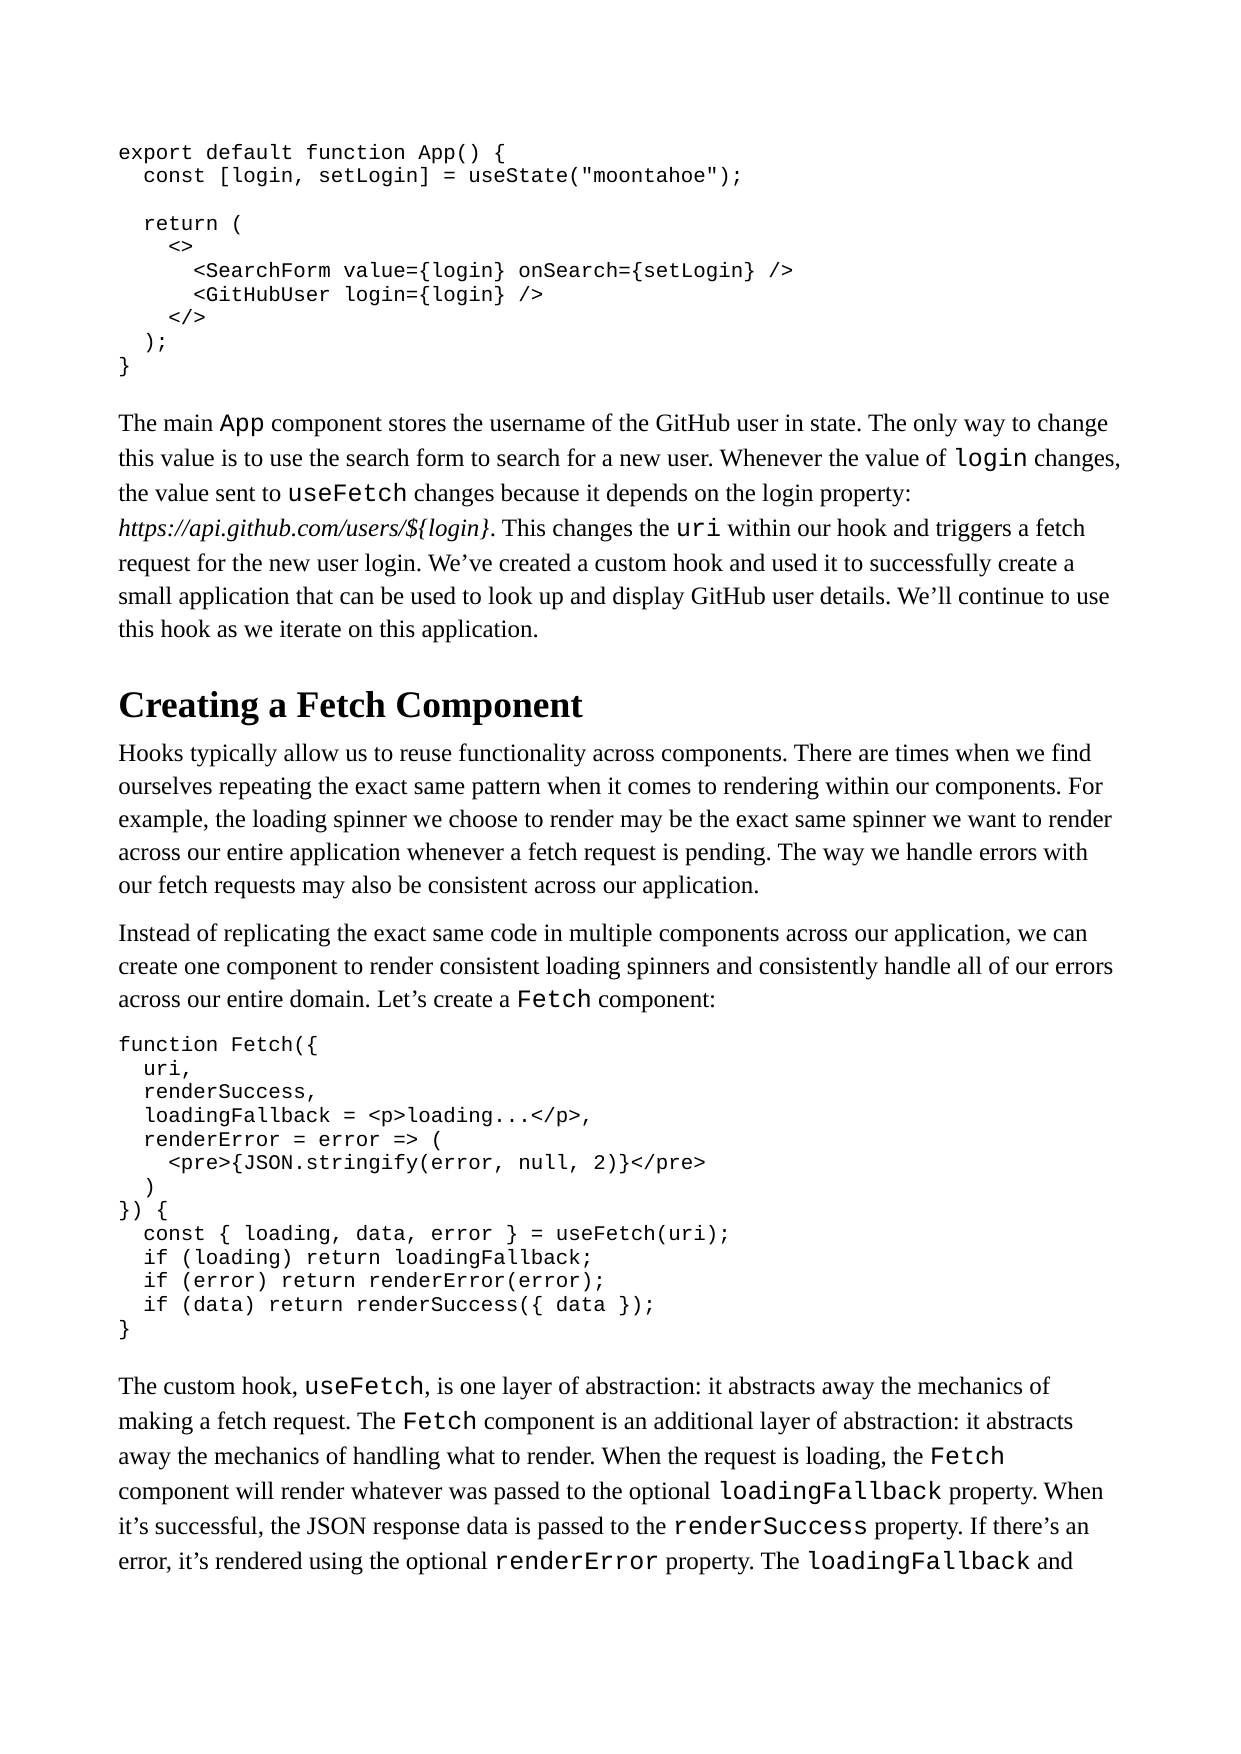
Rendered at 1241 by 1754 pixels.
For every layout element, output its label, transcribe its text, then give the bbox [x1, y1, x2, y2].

text Hooks typically allow us to reuse functionality across components. There are times when we find ourselves repeating the exact same pattern when it comes to rendering within our components. For example, the loading spinner we choose to render may be the exact same spinner we want to render across our entire application whenever a fetch request is pending. The way we handle errors with our fetch requests may also be consistent across our application. [118, 738, 1122, 899]
text </> [118, 307, 1122, 331]
text } [118, 1318, 1122, 1341]
text The main App component stores the username of the GitHub user in state. The only way to change this value is to use the search form to search for a new user. Whenever the value of login changes, the value sent to useFetch changes because it depends on the login property: https://api.github.com/users/${login}. This changes the uri within our hook and triggers a fetch request for the new user login. We’ve created a custom hook and used it to successfully create a small application that can be used to look up and display GitHub user details. We’ll continue to use this hook as we iterate on this application. [118, 408, 1122, 643]
text <SearchForm value={login} onSearch={setLogin} /> [118, 260, 1122, 284]
text } [118, 354, 1122, 378]
text const [login, setLogin] = useState("moontahoe"); [118, 165, 1122, 189]
text renderError = error => ( [118, 1128, 1122, 1152]
text <> [118, 236, 1122, 260]
text export default function App() { [118, 142, 1122, 165]
text if (error) return renderError(error); [118, 1270, 1122, 1294]
text The custom hook, useFetch, is one layer of abstraction: it abstracts away the mechanics of making a fetch request. The Fetch component is an additional layer of abstraction: it abstracts away the mechanics of handling what to render. When the request is loading, the Fetch component will render whatever was passed to the optional loadingFallback property. When it’s successful, the JSON response data is passed to the renderSuccess property. If there’s an error, it’s rendered using the optional renderError property. The loadingFallback and [118, 1371, 1122, 1577]
text renderSuccess, [118, 1081, 1122, 1105]
subtitle Creating a Fetch Component [118, 683, 1122, 726]
text }) { [118, 1199, 1122, 1223]
text ) [118, 1176, 1122, 1199]
text return ( [118, 213, 1122, 236]
text Instead of replicating the exact same code in multiple components across our application, we can create one component to render consistent loading spinners and consistently handle all of our errors across our entire domain. Let’s create a Fetch component: [118, 918, 1122, 1015]
text const { loading, data, error } = useFetch(uri); [118, 1223, 1122, 1247]
text uri, [118, 1058, 1122, 1081]
text loadingFallback = <p>loading...</p>, [118, 1105, 1122, 1128]
text ); [118, 331, 1122, 354]
text if (data) return renderSuccess({ data }); [118, 1294, 1122, 1318]
text <GitHubUser login={login} /> [118, 284, 1122, 307]
text function Fetch({ [118, 1034, 1122, 1058]
text <pre>{JSON.stringify(error, null, 2)}</pre> [118, 1152, 1122, 1176]
text if (loading) return loadingFallback; [118, 1247, 1122, 1270]
